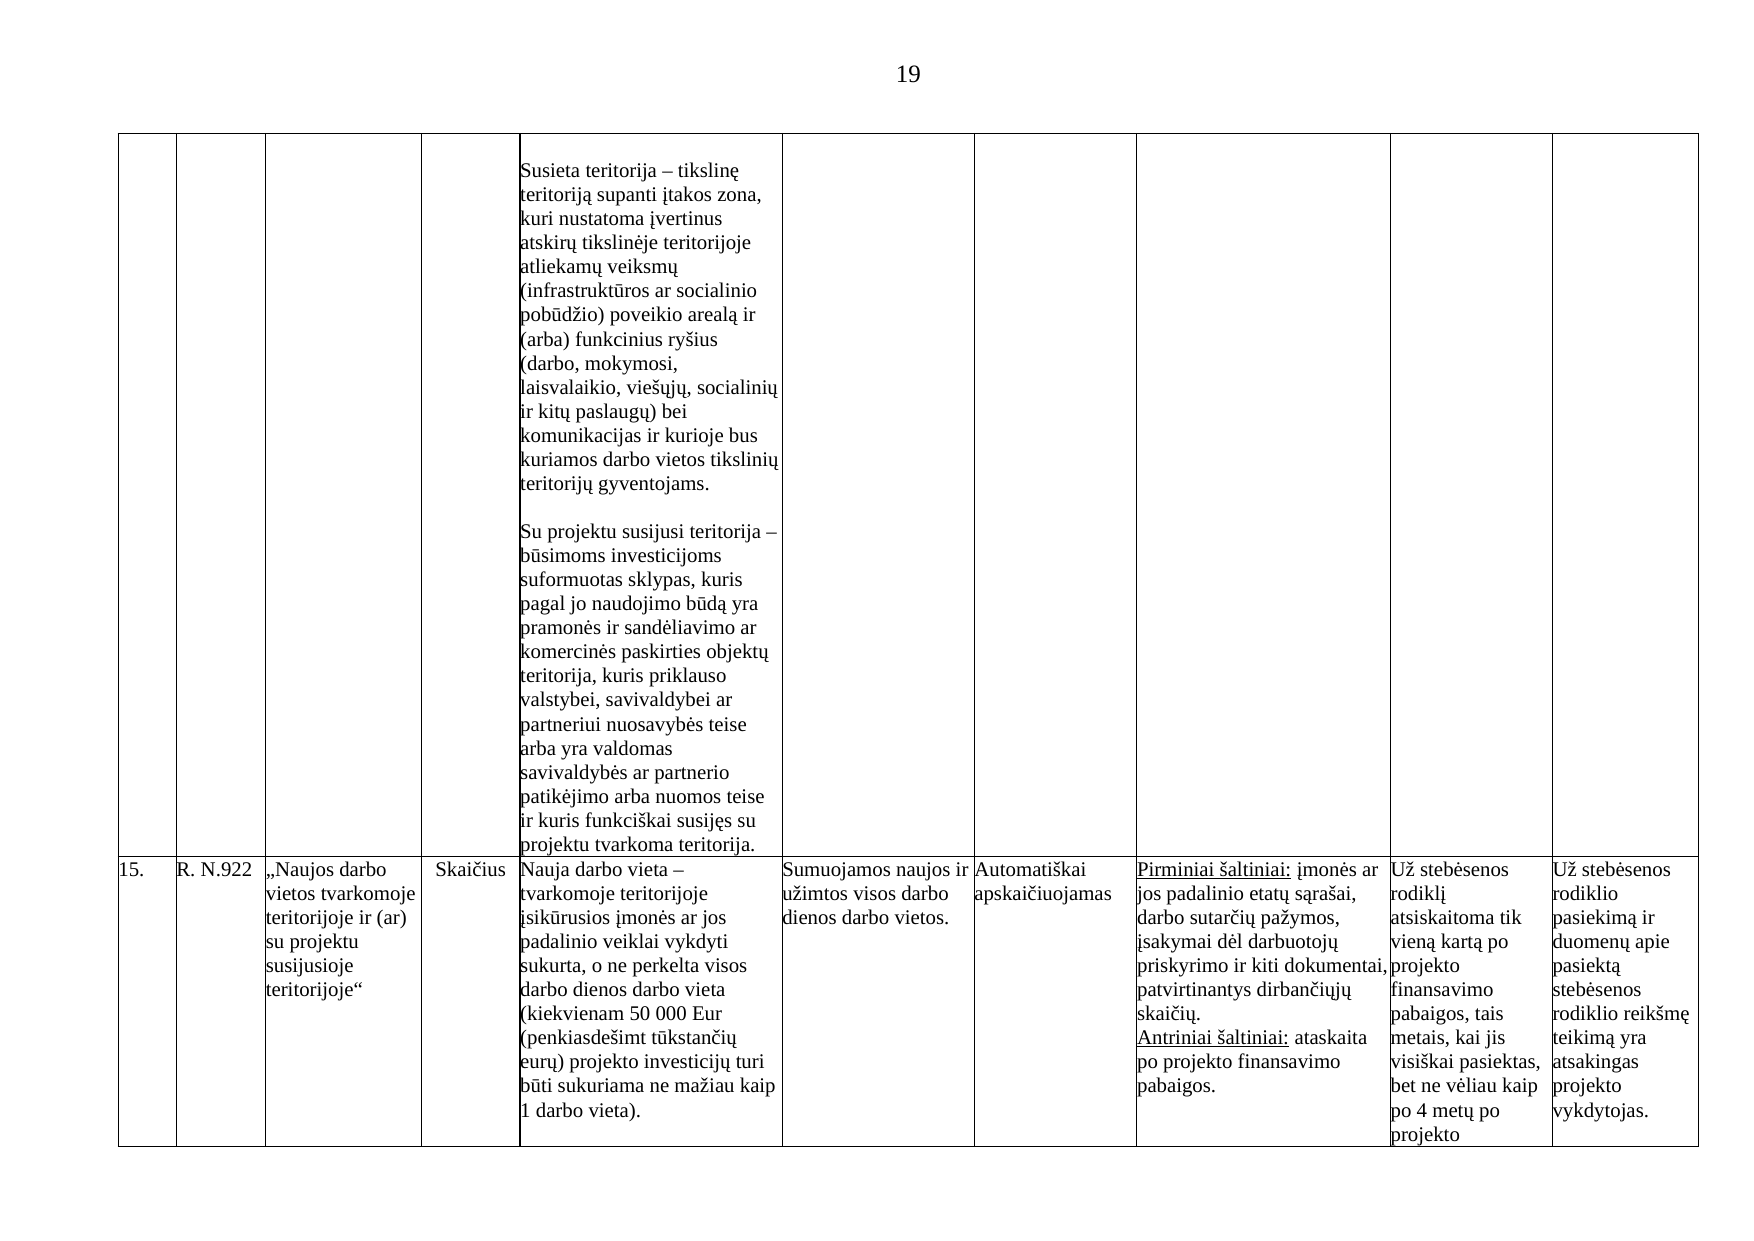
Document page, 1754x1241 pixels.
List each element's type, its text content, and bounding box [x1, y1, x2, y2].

table_cell Pirminiai šaltiniai: įmonės ar jos padalinio etatų sąrašai, darbo sutarčių pažymos, įsakymai dėl darbuotojų priskyrimo ir kiti dokumentai, patvirtinantys dirbančiųjų skaičių. Antriniai šaltiniai: ataskaita po projekto finansavimo pabaigos. [1137, 857, 1390, 1146]
table_cell [1553, 134, 1698, 856]
table_cell Nauja darbo vieta – tvarkomoje teritorijoje įsikūrusios įmonės ar jos padalinio veiklai vykdyti sukurta, o ne perkelta visos darbo dienos darbo vieta (kiekvienam 50 000 Eur (penkiasdešimt tūkstančių eurų) projekto investicijų turi būti sukuriama ne mažiau kaip 1 darbo vieta). [521, 857, 782, 1146]
table_cell Sumuojamos naujos ir užimtos visos darbo dienos darbo vietos. [783, 857, 974, 1146]
table_cell Už stebėsenos rodiklio pasiekimą ir duomenų apie pasiektą stebėsenos rodiklio reikšmę teikimą yra atsakingas projekto vykdytojas. [1553, 857, 1698, 1146]
table_cell [783, 134, 974, 856]
table_cell Už stebėsenos rodiklį atsiskaitoma tik vieną kartą po projekto finansavimo pabaigos, tais metais, kai jis visiškai pasiektas, bet ne vėliau kaip po 4 metų po projekto [1391, 857, 1552, 1146]
table_cell [1137, 134, 1390, 856]
table_cell [266, 134, 421, 856]
table_cell Skaičius [422, 857, 519, 1146]
table_cell [975, 134, 1136, 856]
table_cell [177, 134, 265, 856]
table_cell Automatiškai apskaičiuojamas [975, 857, 1136, 1146]
table_cell 15. [119, 857, 176, 1146]
table_cell [422, 134, 519, 856]
table_cell Susieta teritorija – tikslinę teritoriją supanti įtakos zona, kuri nustatoma įvertinus atskirų tikslinėje teritorijoje atliekamų veiksmų (infrastruktūros ar socialinio pobūdžio) poveikio arealą ir (arba) funkcinius ryšius (darbo, mokymosi, laisvalaikio, viešųjų, socialinių ir kitų paslaugų) bei komunikacijas ir kurioje bus kuriamos darbo vietos tikslinių teritorijų gyventojams. Su projektu susijusi teritorija – būsimoms investicijoms suformuotas sklypas, kuris pagal jo naudojimo būdą yra pramonės ir sandėliavimo ar komercinės paskirties objektų teritorija, kuris priklauso valstybei, savivaldybei ar partneriui nuosavybės teise arba yra valdomas savivaldybės ar partnerio patikėjimo arba nuomos teise ir kuris funkciškai susijęs su projektu tvarkoma teritorija. [521, 134, 782, 856]
table_cell R. N.922 [177, 857, 265, 1146]
table_cell [119, 134, 176, 856]
table_cell „Naujos darbo vietos tvarkomoje teritorijoje ir (ar) su projektu susijusioje teritorijoje“ [266, 857, 421, 1146]
table_cell [1391, 134, 1552, 856]
